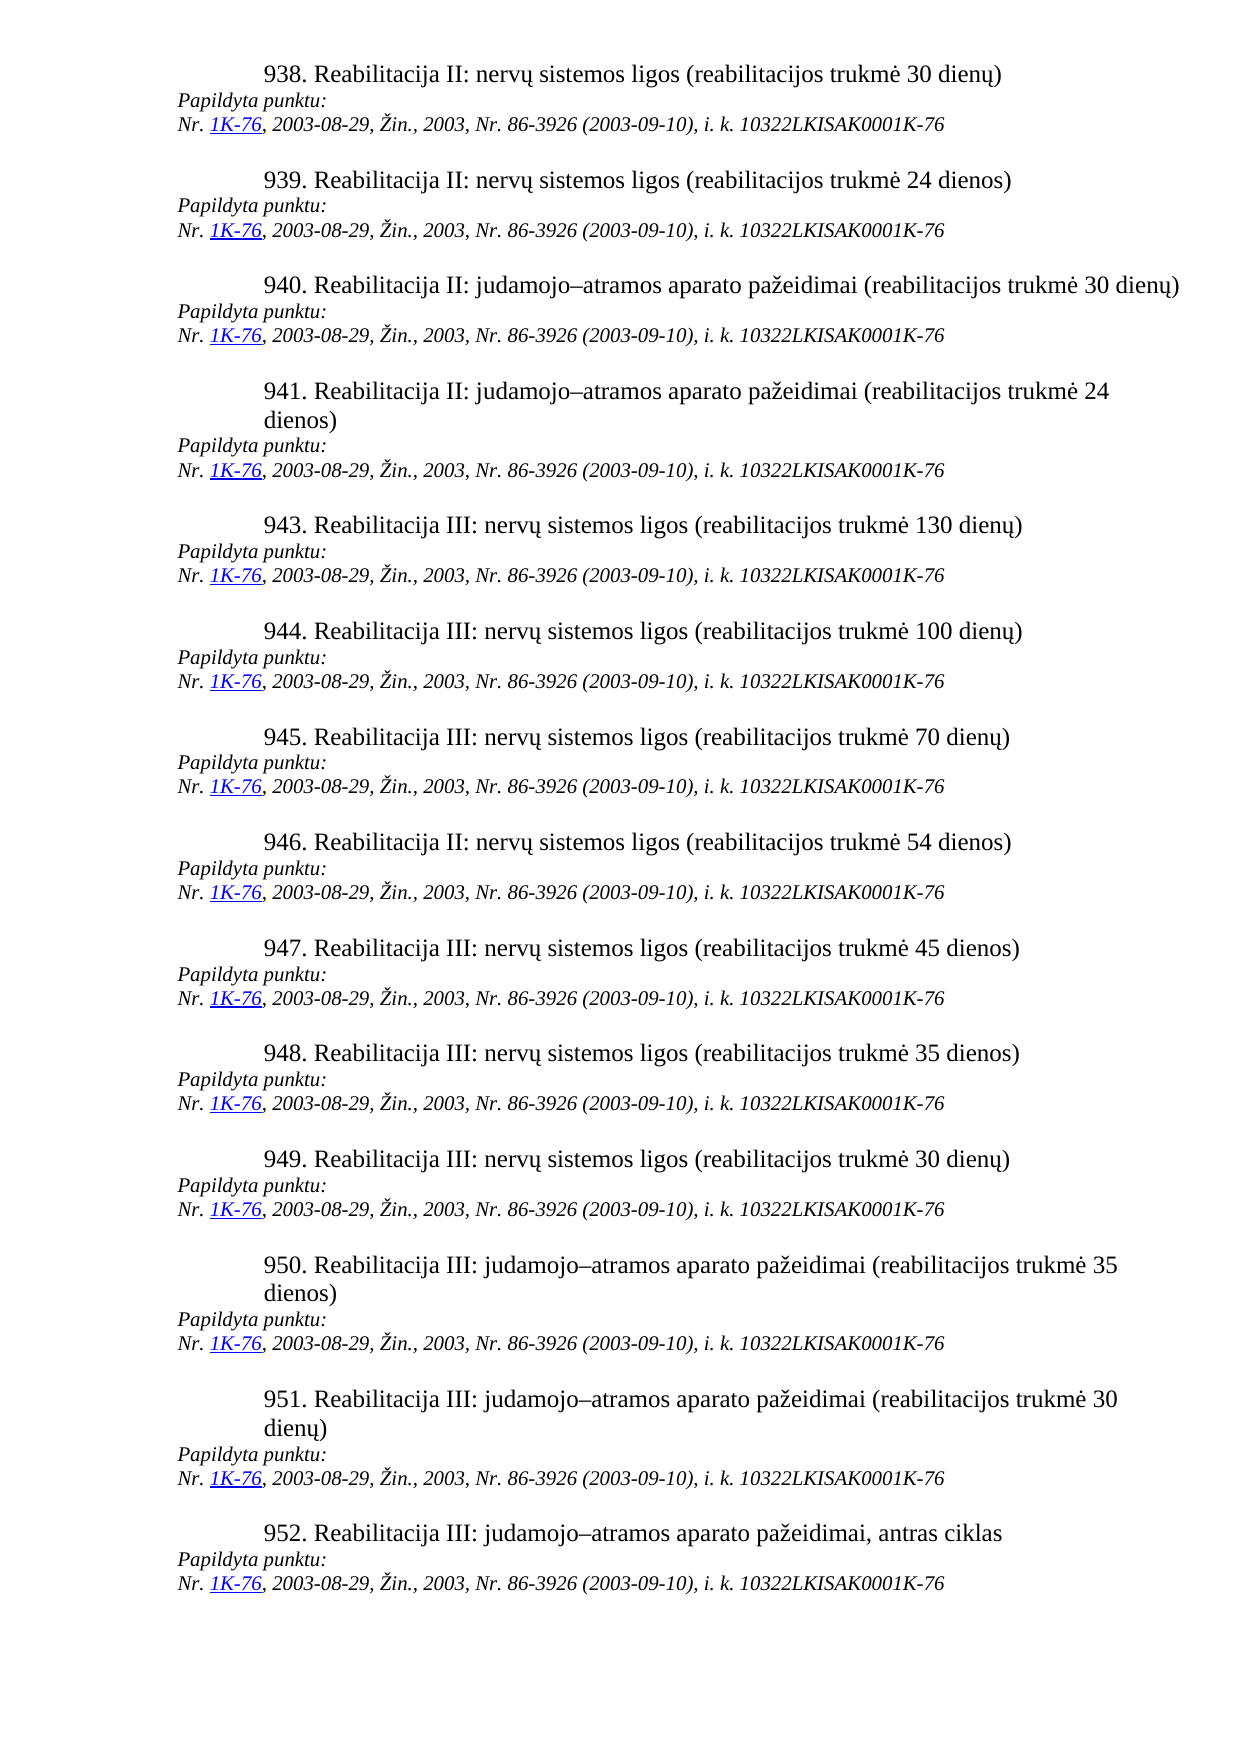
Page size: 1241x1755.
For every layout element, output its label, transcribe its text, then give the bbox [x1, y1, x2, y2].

text 948. Reabilitacija III: nervų sistemos ligos (reabilitacijos trukmė 35 dienos) [263, 1038, 1181, 1067]
text Nr. 1K-76, 2003-08-29, Žin., 2003, Nr. 86-3926 (2003-09-10), i. k. 10322LKISAK0001K-76 [177, 1571, 1181, 1595]
text Papildyta punktu: [177, 193, 1181, 217]
text Papildyta punktu: [177, 433, 1181, 457]
text 939. Reabilitacija II: nervų sistemos ligos (reabilitacijos trukmė 24 dienos) [263, 165, 1181, 193]
text 950. Reabilitacija III: judamojo–atramos aparato pažeidimai (reabilitacijos trukmė 35 dienos) [263, 1250, 1181, 1307]
text Papildyta punktu: [177, 1442, 1181, 1466]
text Papildyta punktu: [177, 750, 1181, 774]
text Papildyta punktu: [177, 539, 1181, 563]
text Papildyta punktu: [177, 1547, 1181, 1571]
text 945. Reabilitacija III: nervų sistemos ligos (reabilitacijos trukmė 70 dienų) [263, 722, 1181, 750]
text Papildyta punktu: [177, 645, 1181, 669]
text 940. Reabilitacija II: judamojo–atramos aparato pažeidimai (reabilitacijos trukmė 30 dienų) [263, 270, 1181, 299]
text 941. Reabilitacija II: judamojo–atramos aparato pažeidimai (reabilitacijos trukmė 24 dienos) [263, 376, 1181, 433]
text 949. Reabilitacija III: nervų sistemos ligos (reabilitacijos trukmė 30 dienų) [263, 1144, 1181, 1173]
text Nr. 1K-76, 2003-08-29, Žin., 2003, Nr. 86-3926 (2003-09-10), i. k. 10322LKISAK0001K-76 [177, 563, 1181, 587]
text Papildyta punktu: [177, 1307, 1181, 1331]
text Nr. 1K-76, 2003-08-29, Žin., 2003, Nr. 86-3926 (2003-09-10), i. k. 10322LKISAK0001K-76 [177, 323, 1181, 347]
text Papildyta punktu: [177, 856, 1181, 880]
text Nr. 1K-76, 2003-08-29, Žin., 2003, Nr. 86-3926 (2003-09-10), i. k. 10322LKISAK0001K-76 [177, 1331, 1181, 1355]
text Nr. 1K-76, 2003-08-29, Žin., 2003, Nr. 86-3926 (2003-09-10), i. k. 10322LKISAK0001K-76 [177, 112, 1181, 136]
text Papildyta punktu: [177, 299, 1181, 323]
text 947. Reabilitacija III: nervų sistemos ligos (reabilitacijos trukmė 45 dienos) [263, 933, 1181, 962]
text Nr. 1K-76, 2003-08-29, Žin., 2003, Nr. 86-3926 (2003-09-10), i. k. 10322LKISAK0001K-76 [177, 1197, 1181, 1221]
text Nr. 1K-76, 2003-08-29, Žin., 2003, Nr. 86-3926 (2003-09-10), i. k. 10322LKISAK0001K-76 [177, 457, 1181, 482]
text 943. Reabilitacija III: nervų sistemos ligos (reabilitacijos trukmė 130 dienų) [263, 510, 1181, 539]
text Papildyta punktu: [177, 962, 1181, 986]
text Nr. 1K-76, 2003-08-29, Žin., 2003, Nr. 86-3926 (2003-09-10), i. k. 10322LKISAK0001K-76 [177, 669, 1181, 693]
text 938. Reabilitacija II: nervų sistemos ligos (reabilitacijos trukmė 30 dienų) [263, 59, 1181, 88]
text Nr. 1K-76, 2003-08-29, Žin., 2003, Nr. 86-3926 (2003-09-10), i. k. 10322LKISAK0001K-76 [177, 774, 1181, 798]
text Nr. 1K-76, 2003-08-29, Žin., 2003, Nr. 86-3926 (2003-09-10), i. k. 10322LKISAK0001K-76 [177, 880, 1181, 904]
text Nr. 1K-76, 2003-08-29, Žin., 2003, Nr. 86-3926 (2003-09-10), i. k. 10322LKISAK0001K-76 [177, 217, 1181, 242]
text Nr. 1K-76, 2003-08-29, Žin., 2003, Nr. 86-3926 (2003-09-10), i. k. 10322LKISAK0001K-76 [177, 1091, 1181, 1115]
text Papildyta punktu: [177, 1067, 1181, 1091]
text Papildyta punktu: [177, 1173, 1181, 1197]
text 946. Reabilitacija II: nervų sistemos ligos (reabilitacijos trukmė 54 dienos) [263, 827, 1181, 856]
text Papildyta punktu: [177, 88, 1181, 112]
text Nr. 1K-76, 2003-08-29, Žin., 2003, Nr. 86-3926 (2003-09-10), i. k. 10322LKISAK0001K-76 [177, 986, 1181, 1010]
text 951. Reabilitacija III: judamojo–atramos aparato pažeidimai (reabilitacijos trukmė 30 dienų) [263, 1384, 1181, 1442]
text 944. Reabilitacija III: nervų sistemos ligos (reabilitacijos trukmė 100 dienų) [263, 616, 1181, 645]
text Nr. 1K-76, 2003-08-29, Žin., 2003, Nr. 86-3926 (2003-09-10), i. k. 10322LKISAK0001K-76 [177, 1466, 1181, 1490]
text 952. Reabilitacija III: judamojo–atramos aparato pažeidimai, antras ciklas [263, 1518, 1181, 1547]
